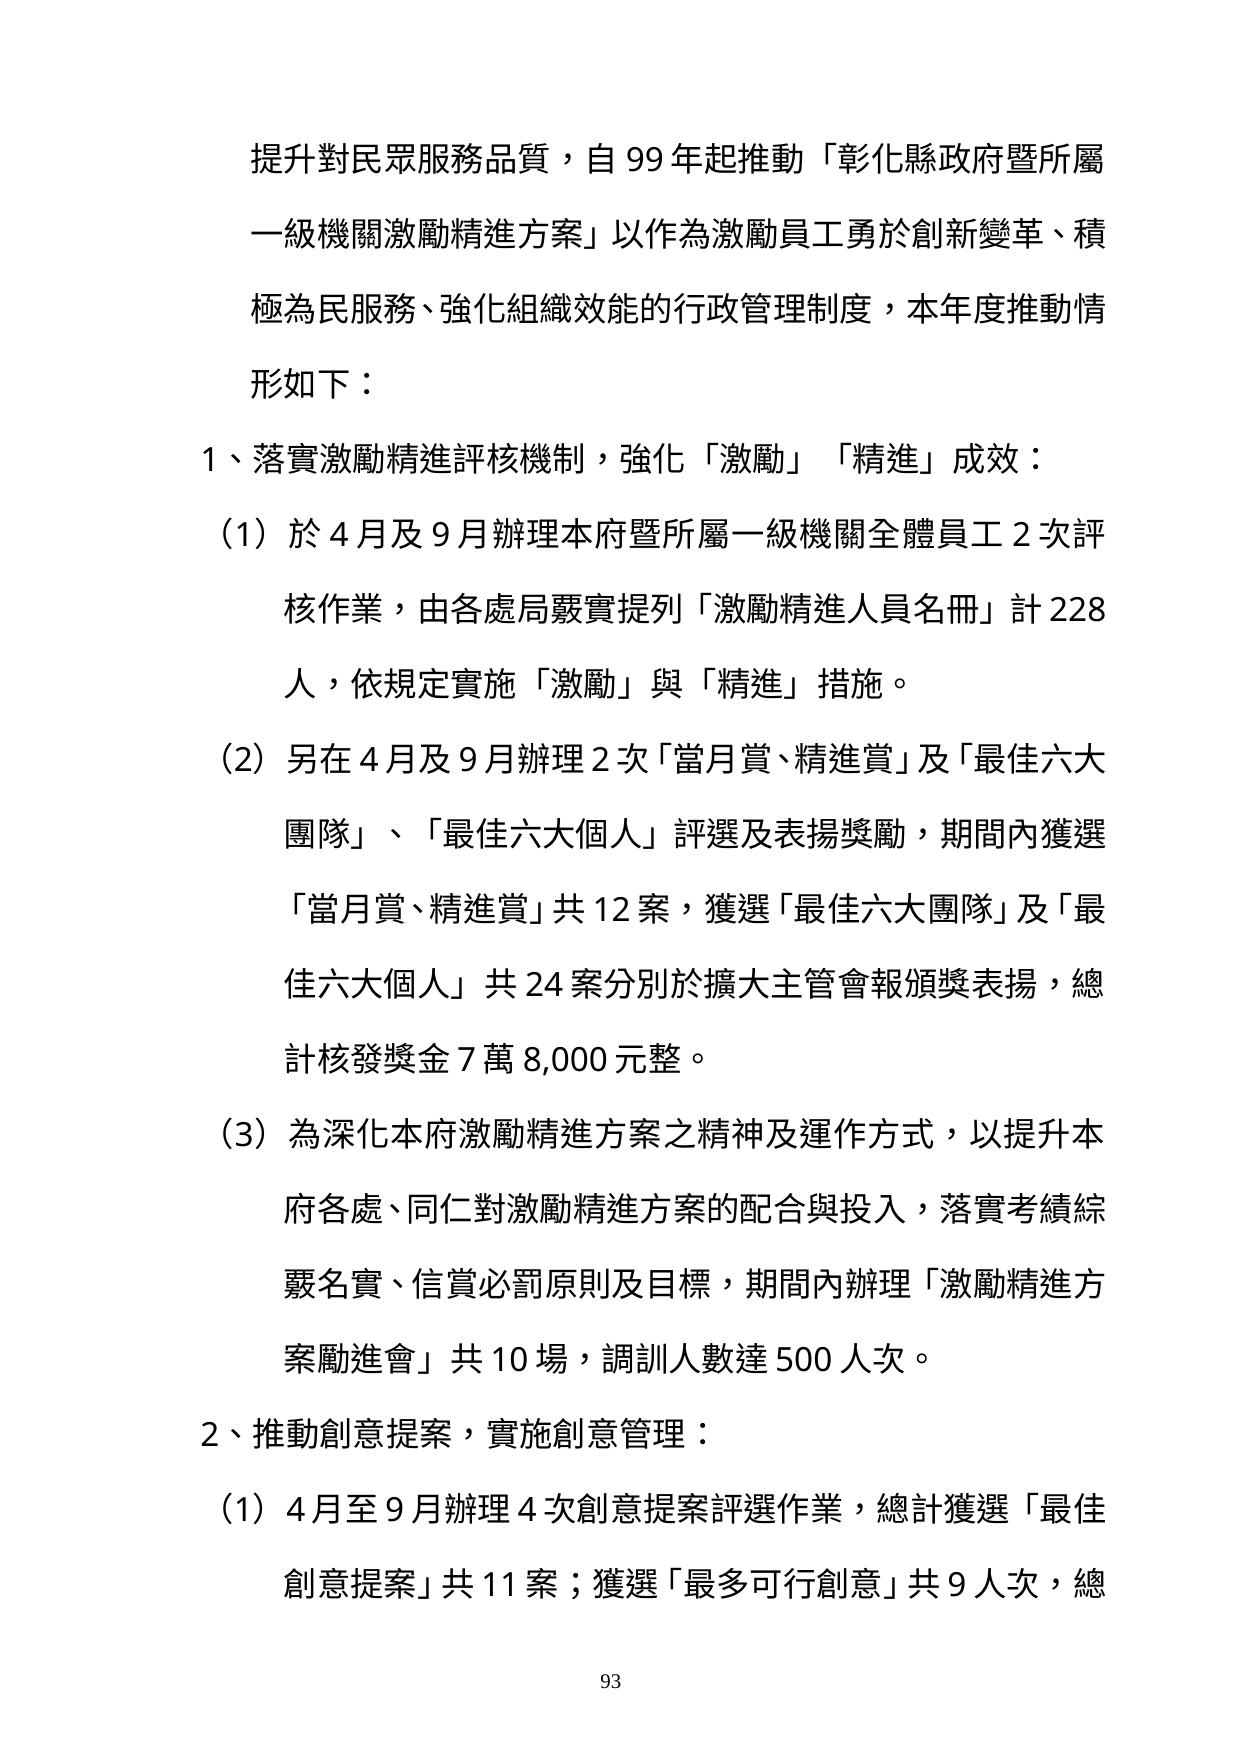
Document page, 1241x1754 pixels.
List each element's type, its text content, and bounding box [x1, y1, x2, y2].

text （2）另在4月及9月辦理2次「當月賞、精進賞」及「最佳六大團隊」、「最佳六大個人」評選及表揚獎勵，期間內獲選「當月賞、精進賞」共12案，獲選「最佳六大團隊」及「最佳六大個人」共24案分別於擴大主管會報頒獎表揚，總計核發獎金7萬8,000元整。 [200, 720, 1106, 1095]
text （1）於4月及9月辦理本府暨所屬一級機關全體員工2次評核作業，由各處局覈實提列「激勵精進人員名冊」計228人，依規定實施「激勵」與「精進」措施。 [200, 495, 1106, 720]
text （1）4月至9月辦理4次創意提案評選作業，總計獲選「最佳創意提案」共11案；獲選「最多可行創意」共9人次，總 [200, 1470, 1106, 1620]
text 提升對民眾服務品質，自99年起推動「彰化縣政府暨所屬一級機關激勵精進方案」以作為激勵員工勇於創新變革、積極為民服務、強化組織效能的行政管理制度，本年度推動情形如下： [250, 120, 1106, 420]
text 1、落實激勵精進評核機制，強化「激勵」「精進」成效： [200, 420, 1106, 495]
text 2、推動創意提案，實施創意管理： [200, 1395, 1106, 1470]
text （3）為深化本府激勵精進方案之精神及運作方式，以提升本府各處、同仁對激勵精進方案的配合與投入，落實考績綜覈名實、信賞必罰原則及目標，期間內辦理「激勵精進方案勵進會」共10場，調訓人數達500人次。 [200, 1095, 1106, 1395]
